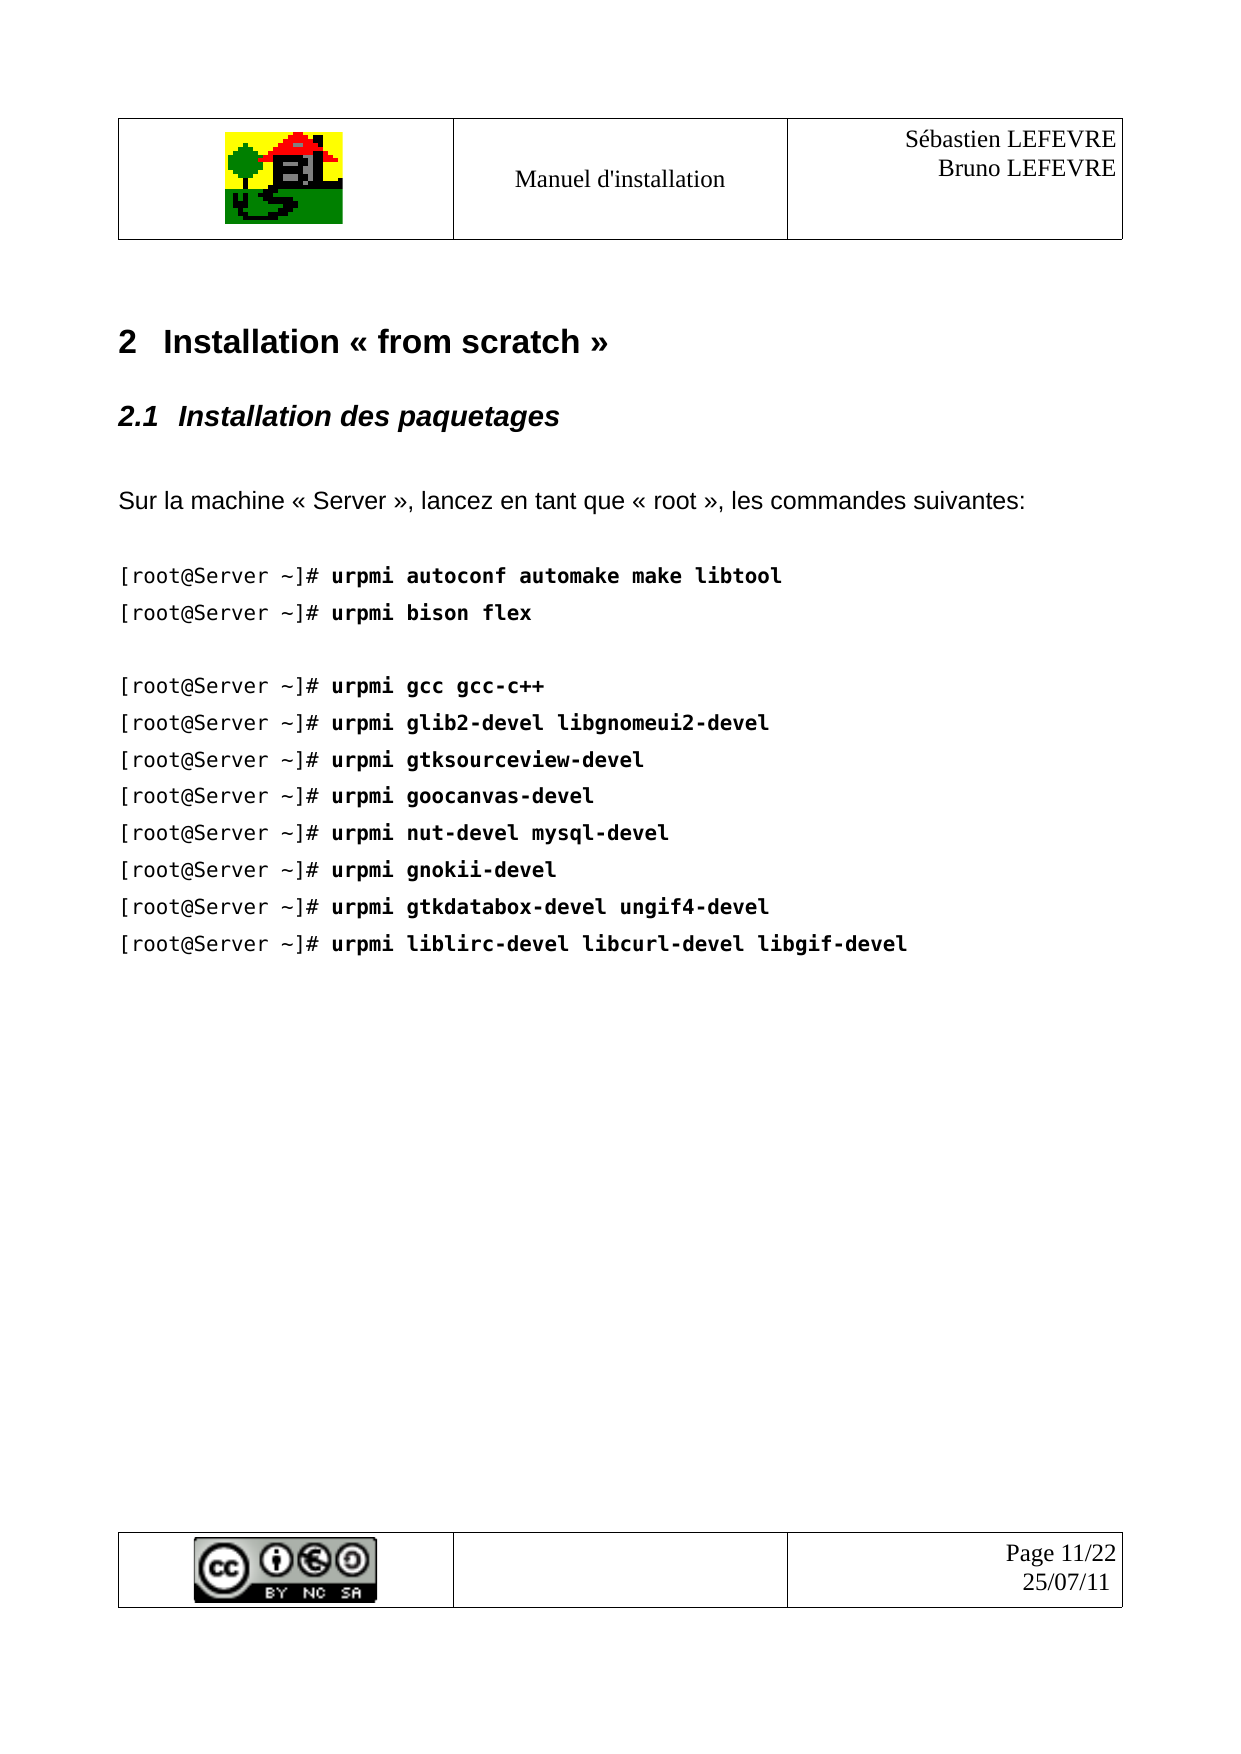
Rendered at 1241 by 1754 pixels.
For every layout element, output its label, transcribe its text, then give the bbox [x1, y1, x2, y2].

text [root@Server ~]# urpmi nut-devel mysql-devel [118, 821, 1122, 846]
text [root@Server ~]# urpmi gnokii-devel [118, 858, 1122, 882]
text [root@Server ~]# urpmi goocanvas-devel [118, 784, 1122, 809]
text [root@Server ~]# urpmi gtksourceview-devel [118, 748, 1122, 772]
text Sur la machine « Server », lancez en tant que « root », les commandes suivantes: [118, 486, 1122, 514]
text [root@Server ~]# urpmi gcc gcc-c++ [118, 674, 1122, 698]
subtitle Installation « from scratch » [118, 322, 1122, 361]
text [root@Server ~]# urpmi autoconf automake make libtool [118, 564, 1122, 588]
subtitle Installation des paquetages [118, 398, 1122, 432]
text [root@Server ~]# urpmi bison flex [118, 601, 1122, 625]
text [root@Server ~]# urpmi glib2-devel libgnomeui2-devel [118, 711, 1122, 735]
picture [225, 132, 343, 224]
picture [193, 1537, 378, 1603]
text [root@Server ~]# urpmi gtkdatabox-devel ungif4-devel [118, 895, 1122, 919]
text [root@Server ~]# urpmi liblirc-devel libcurl-devel libgif-devel [118, 932, 1122, 956]
